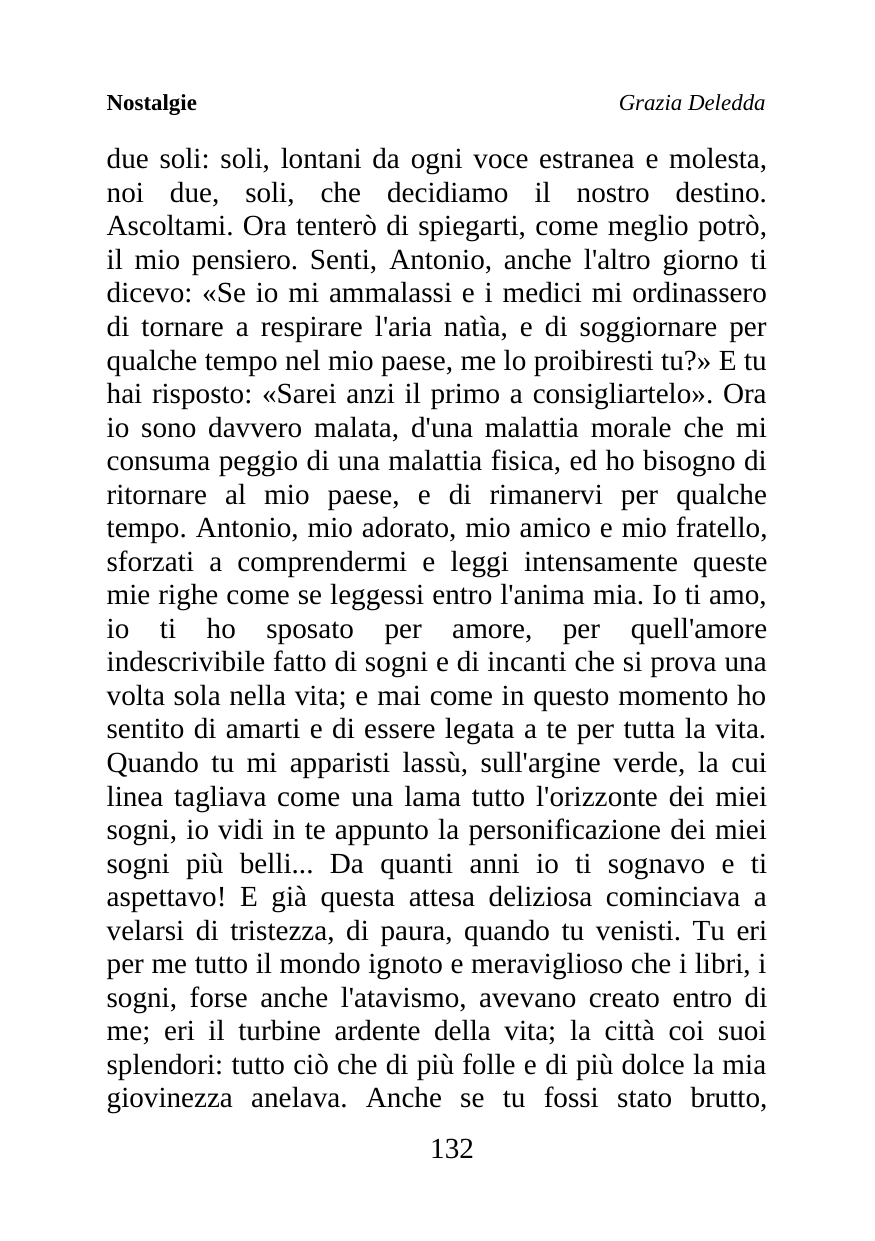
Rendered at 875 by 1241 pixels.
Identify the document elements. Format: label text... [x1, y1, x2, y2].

text due soli: soli, lontani da ogni voce estranea e molesta, noi due, soli, che decidiamo il nostro destino. Ascoltami. Ora tenterò di spiegarti, come meglio potrò, il mio pensiero. Senti, Antonio, anche l'altro giorno ti dicevo: «Se io mi ammalassi e i medici mi ordinassero di tornare a respirare l'aria natìa, e di soggiornare per qualche tempo nel mio paese, me lo proibiresti tu?» E tu hai risposto: «Sarei anzi il primo a consigliartelo». Ora io sono davvero malata, d'una malattia morale che mi consuma peggio di una malattia fisica, ed ho bisogno di ritornare al mio paese, e di rimanervi per qualche tempo. Antonio, mio adorato, mio amico e mio fratello, sforzati a comprendermi e leggi intensamente queste mie righe come se leggessi entro l'anima mia. Io ti amo, io ti ho sposato per amore, per quell'amore indescrivibile fatto di sogni e di incanti che si prova una volta sola nella vita; e mai come in questo momento ho sentito di amarti e di essere legata a te per tutta la vita. Quando tu mi apparisti lassù, sull'argine verde, la cui linea tagliava come una lama tutto l'orizzonte dei miei sogni, io vidi in te appunto la personificazione dei miei sogni più belli... Da quanti anni io ti sognavo e ti aspettavo! E già questa attesa deliziosa cominciava a velarsi di tristezza, di paura, quando tu venisti. Tu eri per me tutto il mondo ignoto e meraviglioso che i libri, i sogni, forse anche l'atavismo, avevano creato entro di me; eri il turbine ardente della vita; la città coi suoi splendori: tutto ciò che di più folle e di più dolce la mia giovinezza anelava. Anche se tu fossi stato brutto, [106, 141, 768, 1114]
